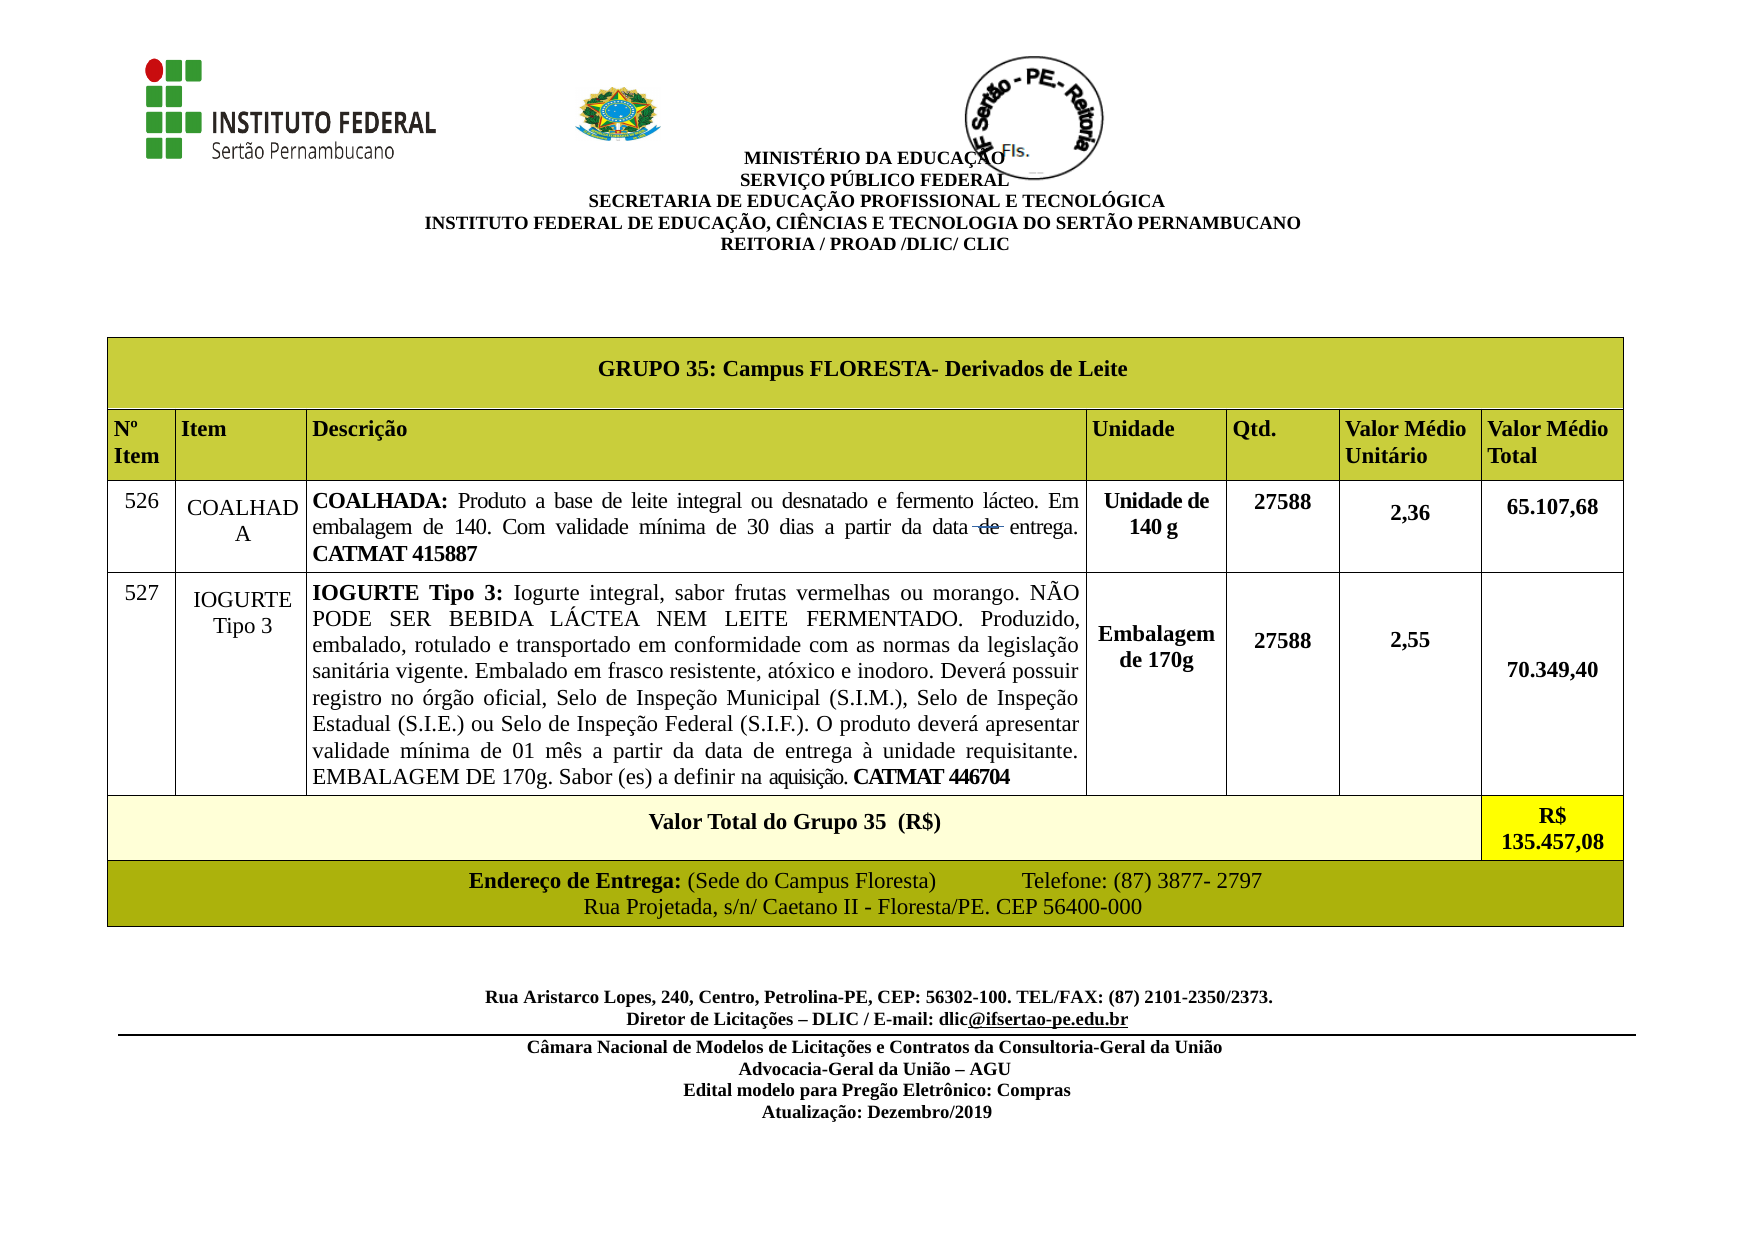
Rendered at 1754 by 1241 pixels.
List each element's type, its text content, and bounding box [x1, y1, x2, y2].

picture [575, 87, 661, 141]
table_cell COALHADA: Produto a base de leite integral ou desnatado e fermento lácteo. Em embalagem de 140. Com validade mínima de 30 dias a partir da data de entrega. CATMAT 415887 [307, 481, 1086, 572]
table_cell 527 [108, 573, 175, 795]
table_cell 27588 [1227, 573, 1339, 795]
table_cell Embalagem de 170g [1087, 573, 1226, 795]
table_cell Valor Médio Unitário [1340, 410, 1481, 480]
table_cell Unidade [1087, 410, 1226, 480]
table_cell 2,36 [1340, 481, 1481, 572]
table_cell COALHADA [176, 481, 306, 572]
table_cell 526 [108, 481, 175, 572]
table_cell Qtd. [1227, 410, 1339, 480]
table_cell IOGURTE Tipo 3 [176, 573, 306, 795]
table_cell Valor Total do Grupo 35 (R$) [108, 796, 1481, 860]
table_cell Endereço de Entrega: (Sede do Campus Floresta) Telefone: (87) 3877- 2797 Rua Projetada, s/n/ Caetano II - Floresta/PE. CEP 56400-000 [108, 861, 1623, 926]
picture [145, 58, 435, 159]
table_cell IOGURTE Tipo 3: Iogurte integral, sabor frutas vermelhas ou morango. NÃO PODE SER BEBIDA LÁCTEA NEM LEITE FERMENTADO. Produzido, embalado, rotulado e transportado em conformidade com as normas da legislação sanitária vigente. Embalado em frasco resistente, atóxico e inodoro. Deverá possuir registro no órgão oficial, Selo de Inspeção Municipal (S.I.M.), Selo de Inspeção Estadual (S.I.E.) ou Selo de Inspeção Federal (S.I.F.). O produto deverá apresentar validade mínima de 01 mês a partir da data de entrega à unidade requisitante. EMBALAGEM DE 170g. Sabor (es) a definir na aquisição. CATMAT 446704 [307, 573, 1086, 795]
table_cell Nº Item [108, 410, 175, 480]
table_cell Item [176, 410, 306, 480]
table_cell Descrição [307, 410, 1086, 480]
table_header GRUPO 35: Campus FLORESTA- Derivados de Leite [108, 338, 1623, 408]
table_cell R$ 135.457,08 [1482, 796, 1623, 860]
table_cell Unidade de 140 g [1087, 481, 1226, 572]
table_cell 2,55 [1340, 573, 1481, 795]
table_cell 65.107,68 [1482, 481, 1623, 572]
table_cell Valor Médio Total [1482, 410, 1623, 480]
table_cell 27588 [1227, 481, 1339, 572]
picture [957, 45, 1111, 186]
table_cell 70.349,40 [1482, 573, 1623, 795]
